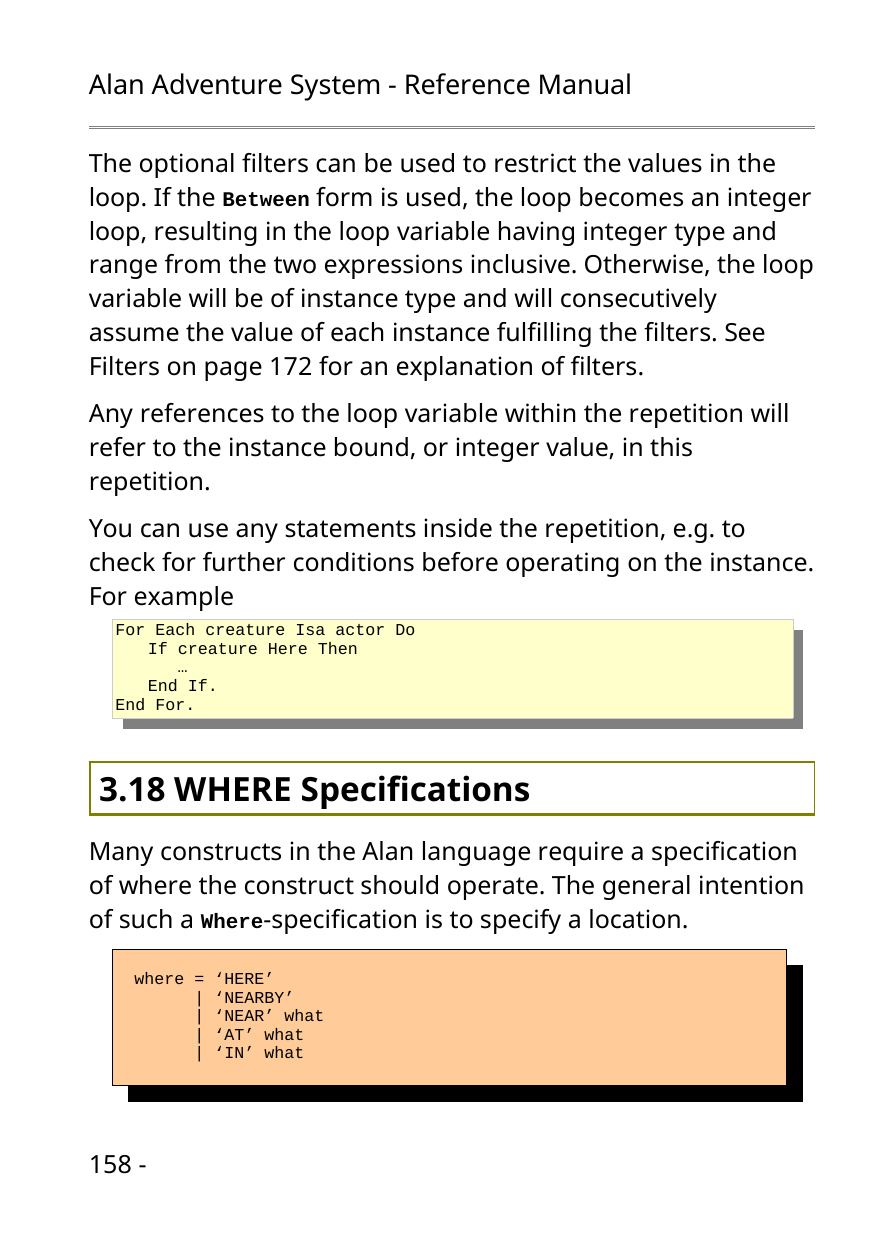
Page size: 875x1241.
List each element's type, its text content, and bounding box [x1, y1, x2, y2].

subtitle WHERE Specifications [91, 763, 814, 813]
text For Each creature Isa actor Do If creature Here Then … End If. End For. [113, 620, 793, 718]
text where = ‘HERE’ | ‘NEARBY’ | ‘NEAR’ what | ‘AT’ what | ‘IN’ what [113, 950, 786, 1085]
text Many constructs in the Alan language require a specification of where the construct should operate. The general intention of such a Where-specification is to specify a location. [88, 834, 815, 936]
text You can use any statements inside the repetition, e.g. to check for further conditions before operating on the instance. For example [88, 511, 815, 613]
text Any references to the loop variable within the repetition will refer to the instance bound, or integer value, in this repetition. [88, 396, 815, 498]
text The optional filters can be used to restrict the values in the loop. If the Between form is used, the loop becomes an integer loop, resulting in the loop variable having integer type and range from the two expressions inclusive. Otherwise, the loop variable will be of instance type and will consecutively assume the value of each instance fulfilling the filters. See Filters on page 131 for an explanation of filters. [88, 146, 815, 383]
